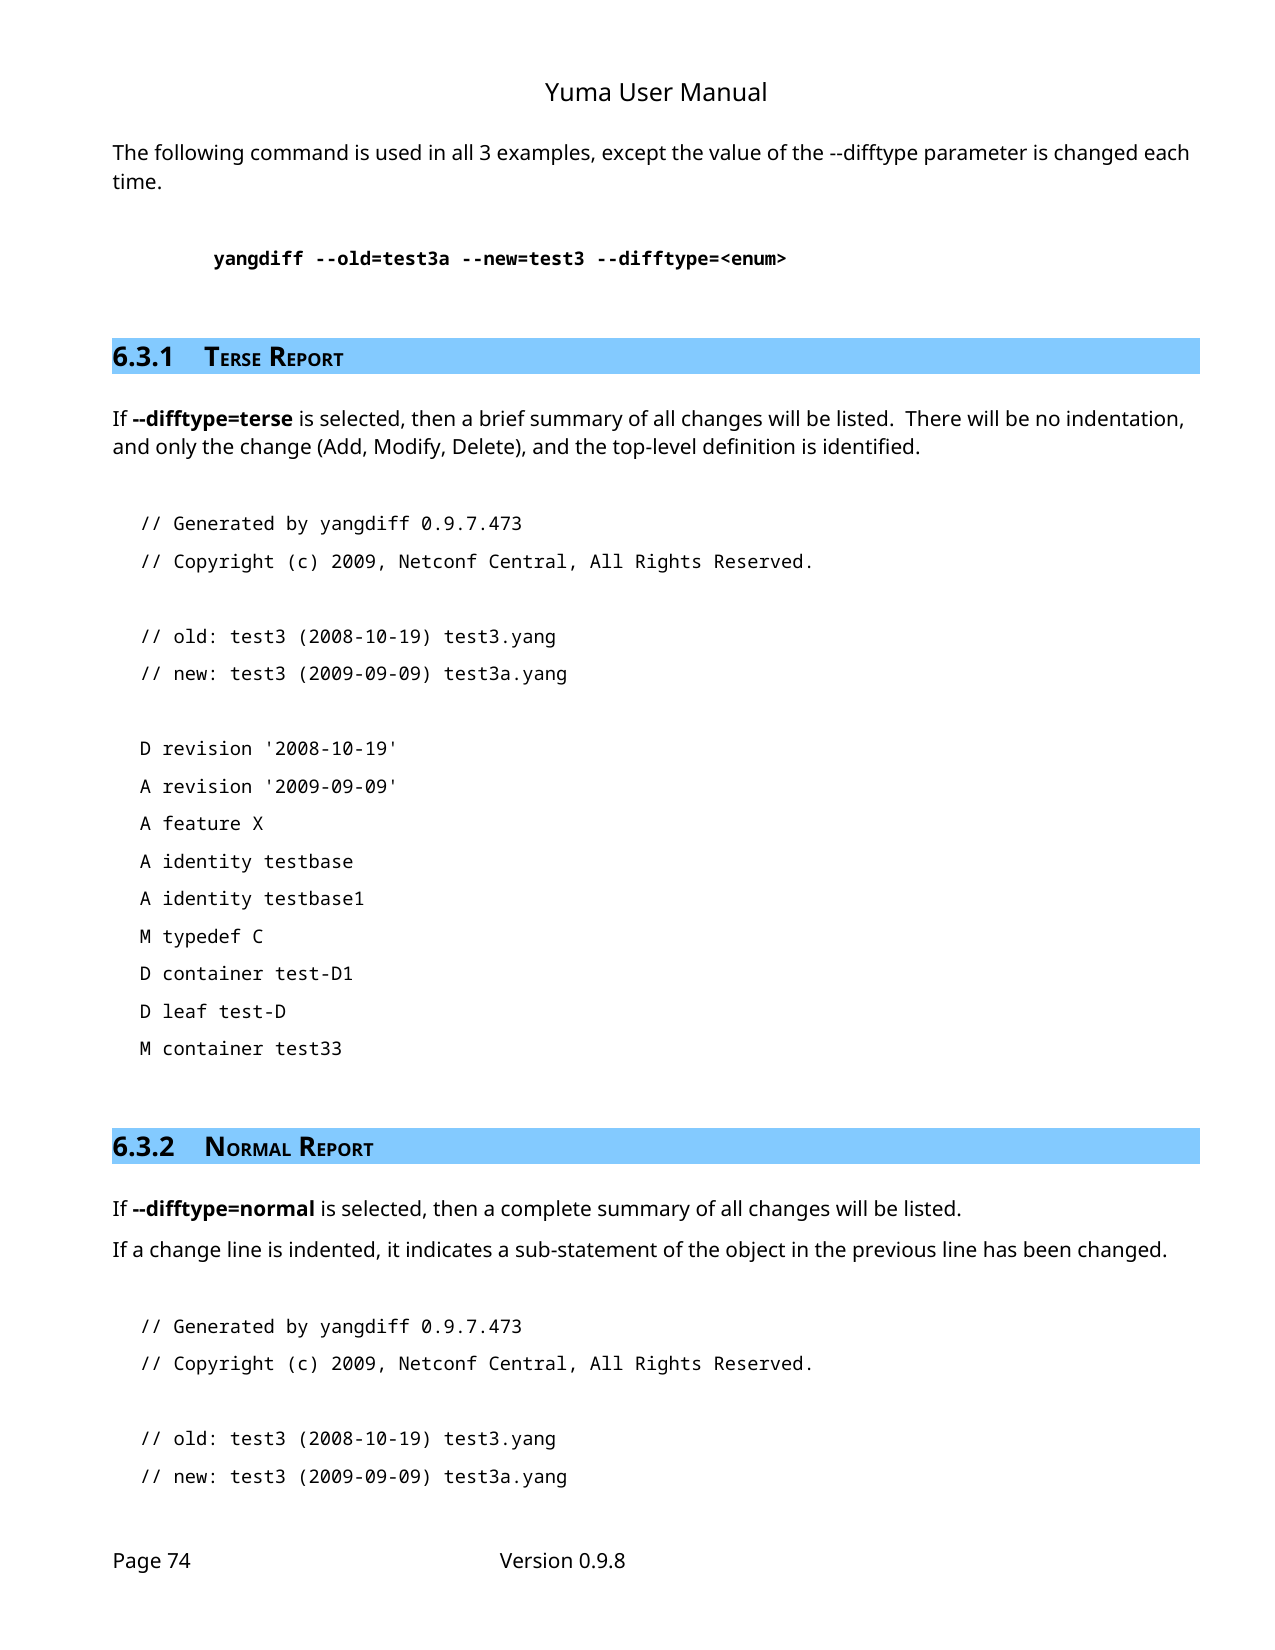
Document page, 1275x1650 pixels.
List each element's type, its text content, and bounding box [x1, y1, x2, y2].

text // Generated by yangdiff 0.9.7.473 [139, 511, 1200, 536]
text // Copyright (c) 2009, Netconf Central, All Rights Reserved. [139, 1351, 1200, 1376]
text D leaf test-D [139, 998, 1200, 1023]
text D container test-D1 [139, 961, 1200, 986]
text // old: test3 (2008-10-19) test3.yang [139, 1426, 1200, 1451]
text // old: test3 (2008-10-19) test3.yang [139, 623, 1200, 648]
text // new: test3 (2009-09-09) test3a.yang [139, 1463, 1200, 1489]
text // Copyright (c) 2009, Netconf Central, All Rights Reserved. [139, 548, 1200, 573]
text // Generated by yangdiff 0.9.7.473 [139, 1313, 1200, 1339]
text If a change line is indented, it indicates a sub-statement of the object in the previous line has been changed. [112, 1235, 1200, 1263]
text M container test33 [139, 1036, 1200, 1061]
text A feature X [139, 811, 1200, 836]
text A identity testbase [139, 848, 1200, 873]
text // new: test3 (2009-09-09) test3a.yang [139, 661, 1200, 686]
text If --difftype=normal is selected, then a complete summary of all changes will be listed. [112, 1194, 1200, 1222]
text M typedef C [139, 923, 1200, 948]
text The following command is used in all 3 examples, except the value of the --difftype parameter is changed each time. [112, 138, 1200, 195]
text D revision '2008-10-19' [139, 736, 1200, 761]
text A revision '2009-09-09' [139, 773, 1200, 798]
text If --difftype=terse is selected, then a brief summary of all changes will be listed. There will be no indentation, and only the change (Add, Modify, Delete), and the top-level definition is identified. [112, 404, 1200, 461]
text A identity testbase1 [139, 886, 1200, 911]
text yangdiff --old=test3a --new=test3 --difftype=<enum> [139, 245, 1200, 271]
subtitle Terse Report [112, 338, 1200, 374]
subtitle Normal Report [112, 1128, 1200, 1164]
